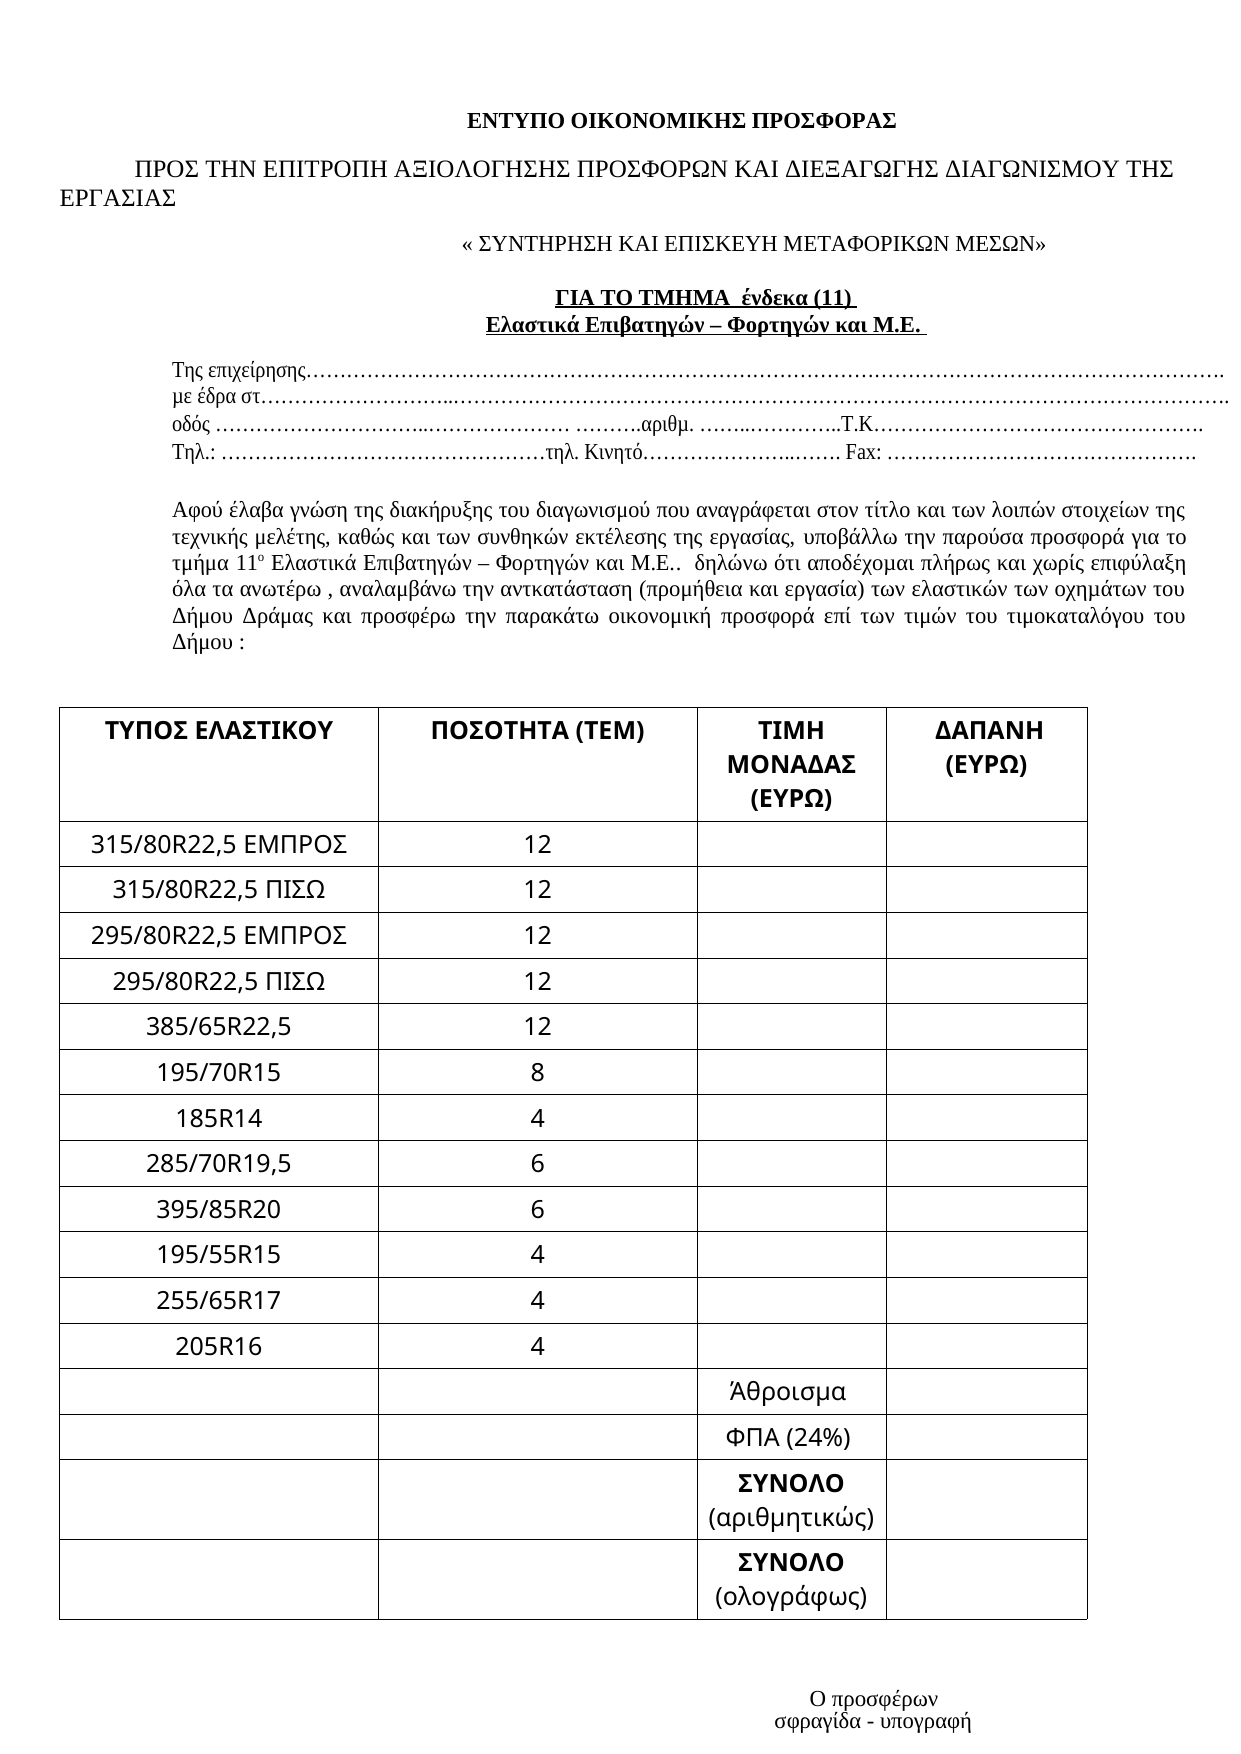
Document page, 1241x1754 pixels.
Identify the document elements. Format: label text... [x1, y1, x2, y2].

text ΠΡΟΣ ΤΗΝ ΕΠΙΤΡΟΠΗ ΑΞΙΟΛΟΓΗΣΗΣ ΠΡΟΣΦΟΡΩΝ ΚΑΙ ΔΙΕΞΑΓΩΓΗΣ ΔΙΑΓΩΝΙΣΜΟΥ ΤΗΣ ΕΡΓΑΣΙΑΣ [59, 154, 1240, 212]
table_header ΔΑΠΑΝΗ (ΕΥΡΩ) [887, 708, 1087, 821]
table_cell [887, 913, 1087, 957]
table_cell 8 [379, 1050, 697, 1094]
table_cell [887, 1232, 1087, 1277]
table_cell 205R16 [60, 1324, 378, 1368]
text Ο προσφέρων [59, 1685, 1240, 1711]
table_cell 295/80R22,5 ΠΙΣΩ [60, 959, 378, 1003]
table_cell [887, 1187, 1087, 1231]
table_cell [698, 913, 886, 957]
table_cell [887, 1050, 1087, 1094]
table_cell ΣΥΝΟΛΟ (αριθμητικώς) [698, 1460, 886, 1539]
table_cell [698, 822, 886, 866]
table_header ΤΙΜΗ ΜΟΝΑΔΑΣ (ΕΥΡΩ) [698, 708, 886, 821]
table_cell [379, 1369, 697, 1414]
text Αφού έλαβα γνώση της διακήρυξης του διαγωνισμού που αναγράφεται στον τίτλο και των λοιπών στοιχείων της τεχνικής μελέτης, καθώς και των συνθηκών εκτέλεσης της εργασίας, υποβάλλω την παρούσα προσφορά για το τμήμα 11ο Ελαστικά Επιβατηγών – Φορτηγών και Μ.Ε.. δηλώνω ότι αποδέχοµαι πλήρως και χωρίς επιφύλαξη όλα τα ανωτέρω , αναλαμβάνω την αντκατάσταση (προμήθεια και εργασία) των ελαστικών των οχηµάτων του Δήμου Δράμας και προσφέρω την παρακάτω οικονομική προσφορά επί των τιμών του τιμοκαταλόγου του Δήμου : [172, 496, 1187, 654]
table_cell 6 [379, 1187, 697, 1231]
table_cell 195/55R15 [60, 1232, 378, 1277]
table_cell [60, 1415, 378, 1459]
table_cell 255/65R17 [60, 1278, 378, 1322]
text οδός …………………………..………………… ……….αριθµ. ……..…………..Τ.Κ…………………………………………. [172, 409, 1240, 437]
table_cell [60, 1540, 378, 1619]
table_cell 195/70R15 [60, 1050, 378, 1094]
table_cell 4 [379, 1324, 697, 1368]
table_cell 185R14 [60, 1095, 378, 1140]
table_cell 12 [379, 867, 697, 912]
table_cell [887, 959, 1087, 1003]
table_cell 395/85R20 [60, 1187, 378, 1231]
table_cell [698, 1095, 886, 1140]
table_cell [887, 1278, 1087, 1322]
table_cell [698, 1141, 886, 1186]
table_cell [887, 1415, 1087, 1459]
table_cell [698, 1278, 886, 1322]
table_cell [887, 867, 1087, 912]
table_cell 315/80R22,5 EΜΠΡΟΣ [60, 822, 378, 866]
table_cell [698, 867, 886, 912]
table_cell [887, 1095, 1087, 1140]
text µε έδρα στ………………………..……………………………………………………………………………………………………. [172, 382, 1240, 409]
table_header ΠΟΣΟΤΗΤΑ (ΤΕΜ) [379, 708, 697, 821]
table_cell [379, 1540, 697, 1619]
table_cell Άθροισμα [698, 1369, 886, 1414]
table_cell 6 [379, 1141, 697, 1186]
table_cell 12 [379, 913, 697, 957]
table_cell [887, 1141, 1087, 1186]
table_cell [60, 1460, 378, 1539]
table_cell 12 [379, 822, 697, 866]
text Τηλ.: …………………………………………τηλ. Κινητό…………………..……. Fax: ………………………………………. [172, 437, 1240, 465]
table_cell [698, 1004, 886, 1049]
table_cell 4 [379, 1095, 697, 1140]
table_cell ΦΠΑ (24%) [698, 1415, 886, 1459]
table_cell 12 [379, 959, 697, 1003]
table_cell [60, 1369, 378, 1414]
table_header ΤΥΠΟΣ ΕΛΑΣΤΙΚΟΥ [60, 708, 378, 821]
table_cell [887, 1540, 1087, 1619]
table_cell 295/80R22,5 ΕΜΠΡΟΣ [60, 913, 378, 957]
table_cell 385/65R22,5 [60, 1004, 378, 1049]
table_cell [698, 1050, 886, 1094]
table_cell [379, 1415, 697, 1459]
table_cell [887, 1369, 1087, 1414]
table_cell 12 [379, 1004, 697, 1049]
table_cell [698, 959, 886, 1003]
table_cell 285/70R19,5 [60, 1141, 378, 1186]
text σφραγίδα - υπογραφή [255, 1711, 1240, 1733]
text Ελαστικά Επιβατηγών – Φορτηγών και Μ.Ε. [172, 310, 1240, 337]
table_cell [887, 1004, 1087, 1049]
text Της επιχείρησης………………………………………………………………………………………………………………………. [172, 358, 1240, 382]
table_cell [698, 1232, 886, 1277]
table_cell [887, 822, 1087, 866]
table_cell ΣΥΝΟΛΟ (ολογράφως) [698, 1540, 886, 1619]
table_cell 315/80R22,5 ΠΙΣΩ [60, 867, 378, 912]
table_cell [887, 1324, 1087, 1368]
table_cell [698, 1324, 886, 1368]
table_cell [379, 1460, 697, 1539]
text « ΣΥΝΤΗΡΗΣΗ ΚΑΙ ΕΠΙΣΚΕΥΗ ΜΕΤΑΦΟΡΙΚΩΝ ΜΕΣΩΝ» [461, 234, 1240, 256]
text ΓΙΑ ΤΟ ΤΜΗΜΑ ένδεκα (11) [172, 283, 1240, 310]
table_cell 4 [379, 1278, 697, 1322]
table_cell [698, 1187, 886, 1231]
table_cell [887, 1460, 1087, 1539]
table_cell 4 [379, 1232, 697, 1277]
text ΕΝΤΥΠΟ ΟΙΚΟΝΟΜΙΚΗΣ ΠΡΟΣΦΟΡΑΣ [461, 110, 1240, 132]
